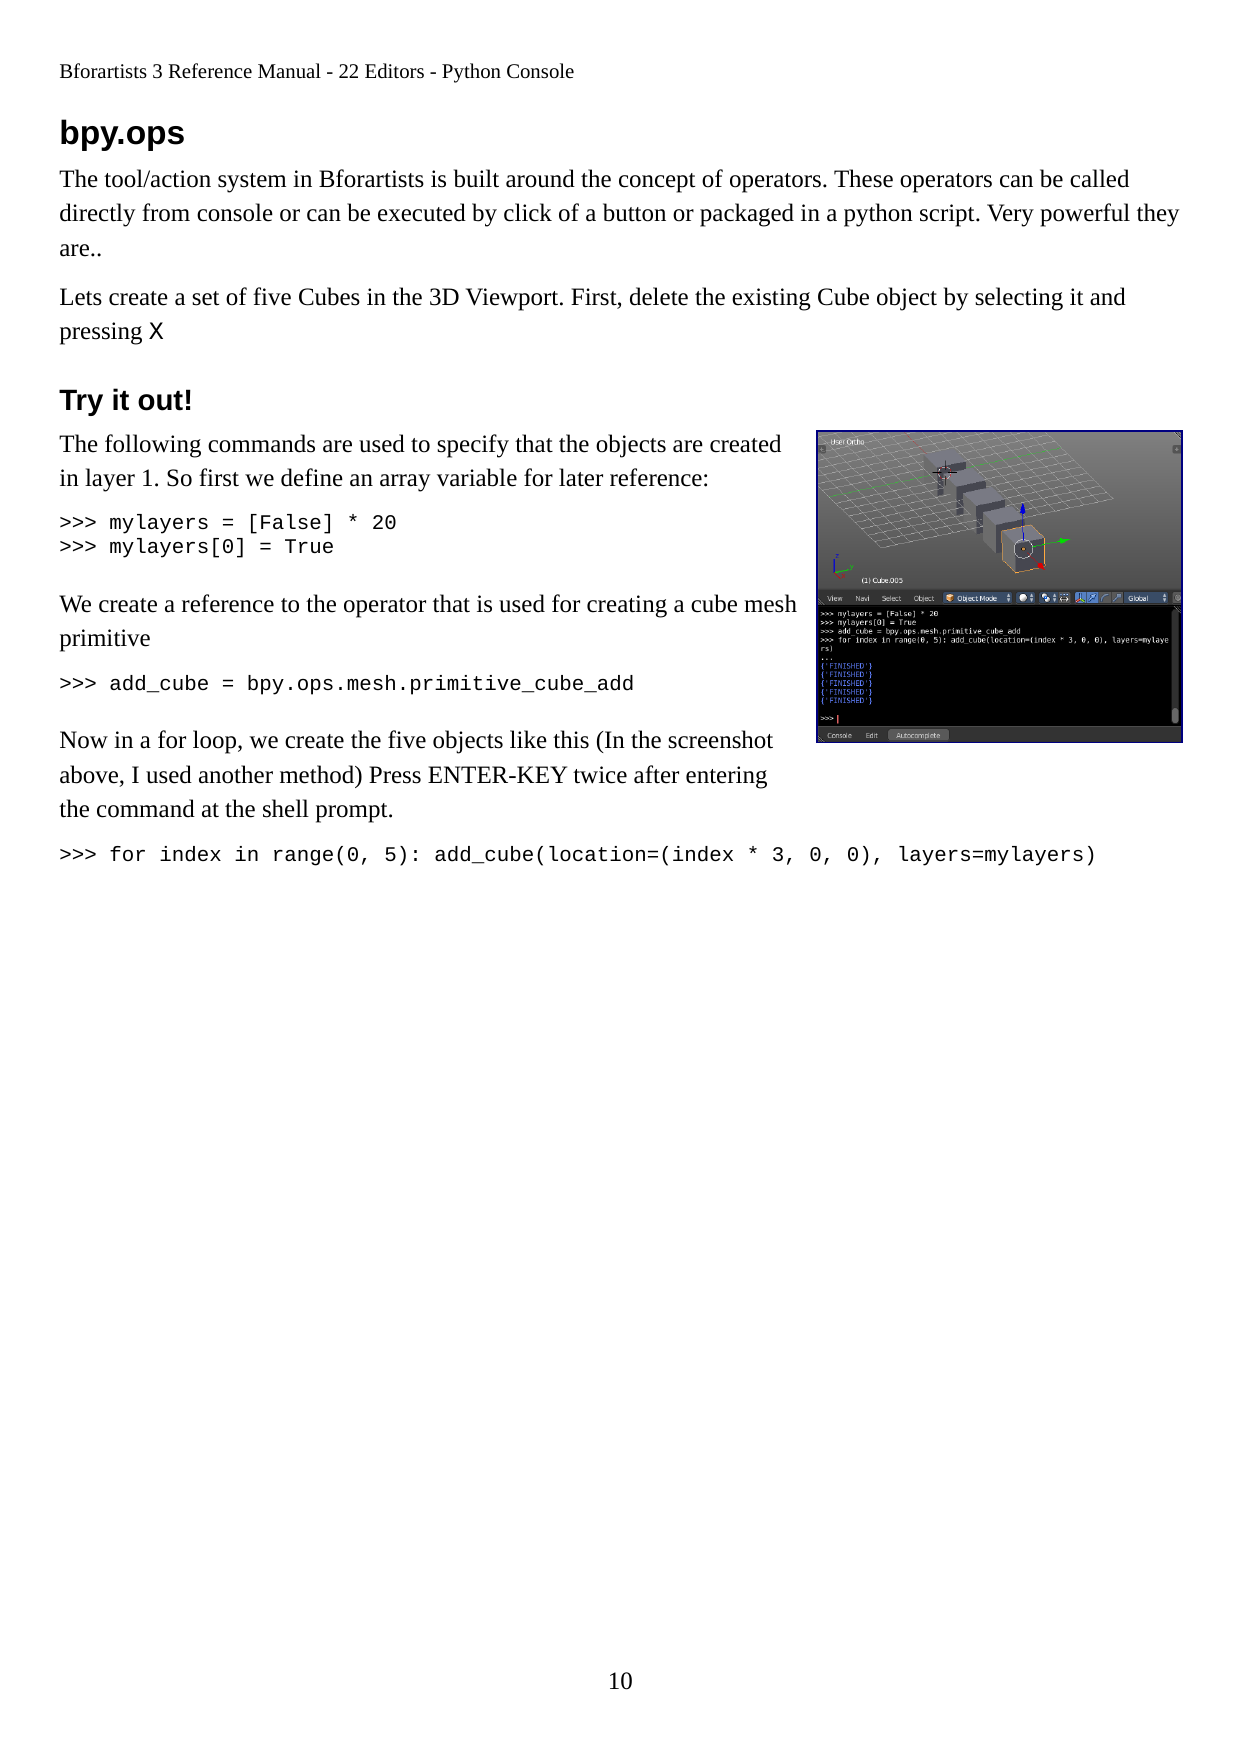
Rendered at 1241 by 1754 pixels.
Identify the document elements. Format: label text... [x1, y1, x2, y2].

text We create a reference to the operator that is used for creating a cube mesh primitive [59, 589, 816, 652]
text Lets create a set of five Cubes in the 3D Viewport. First, delete the existing Cube object by selecting it and pressing X [59, 282, 1181, 347]
picture [818, 432, 1181, 742]
subtitle Try it out! [59, 382, 1181, 416]
text >>> mylayers = [False] * 20 [59, 512, 816, 536]
text >>> for index in range(0, 5): add_cube(location=(index * 3, 0, 0), layers=mylayers) [59, 844, 1181, 867]
subtitle bpy.ops [59, 113, 1181, 151]
text >>> mylayers[0] = True [59, 536, 816, 559]
text The following commands are used to specify that the objects are created in layer 1. So first we define an array variable for later reference: [59, 429, 1181, 492]
text >>> add_cube = bpy.ops.mesh.primitive_cube_add [59, 672, 816, 696]
text Now in a for loop, we create the five objects like this (In the screenshot above, I used another method) Press ENTER-KEY twice after entering the command at the shell prompt. [59, 726, 1181, 823]
text The tool/action system in Bforartists is built around the concept of operators. These operators can be called directly from console or can be executed by click of a button or packaged in a python script. Very powerful they are.. [59, 164, 1181, 261]
